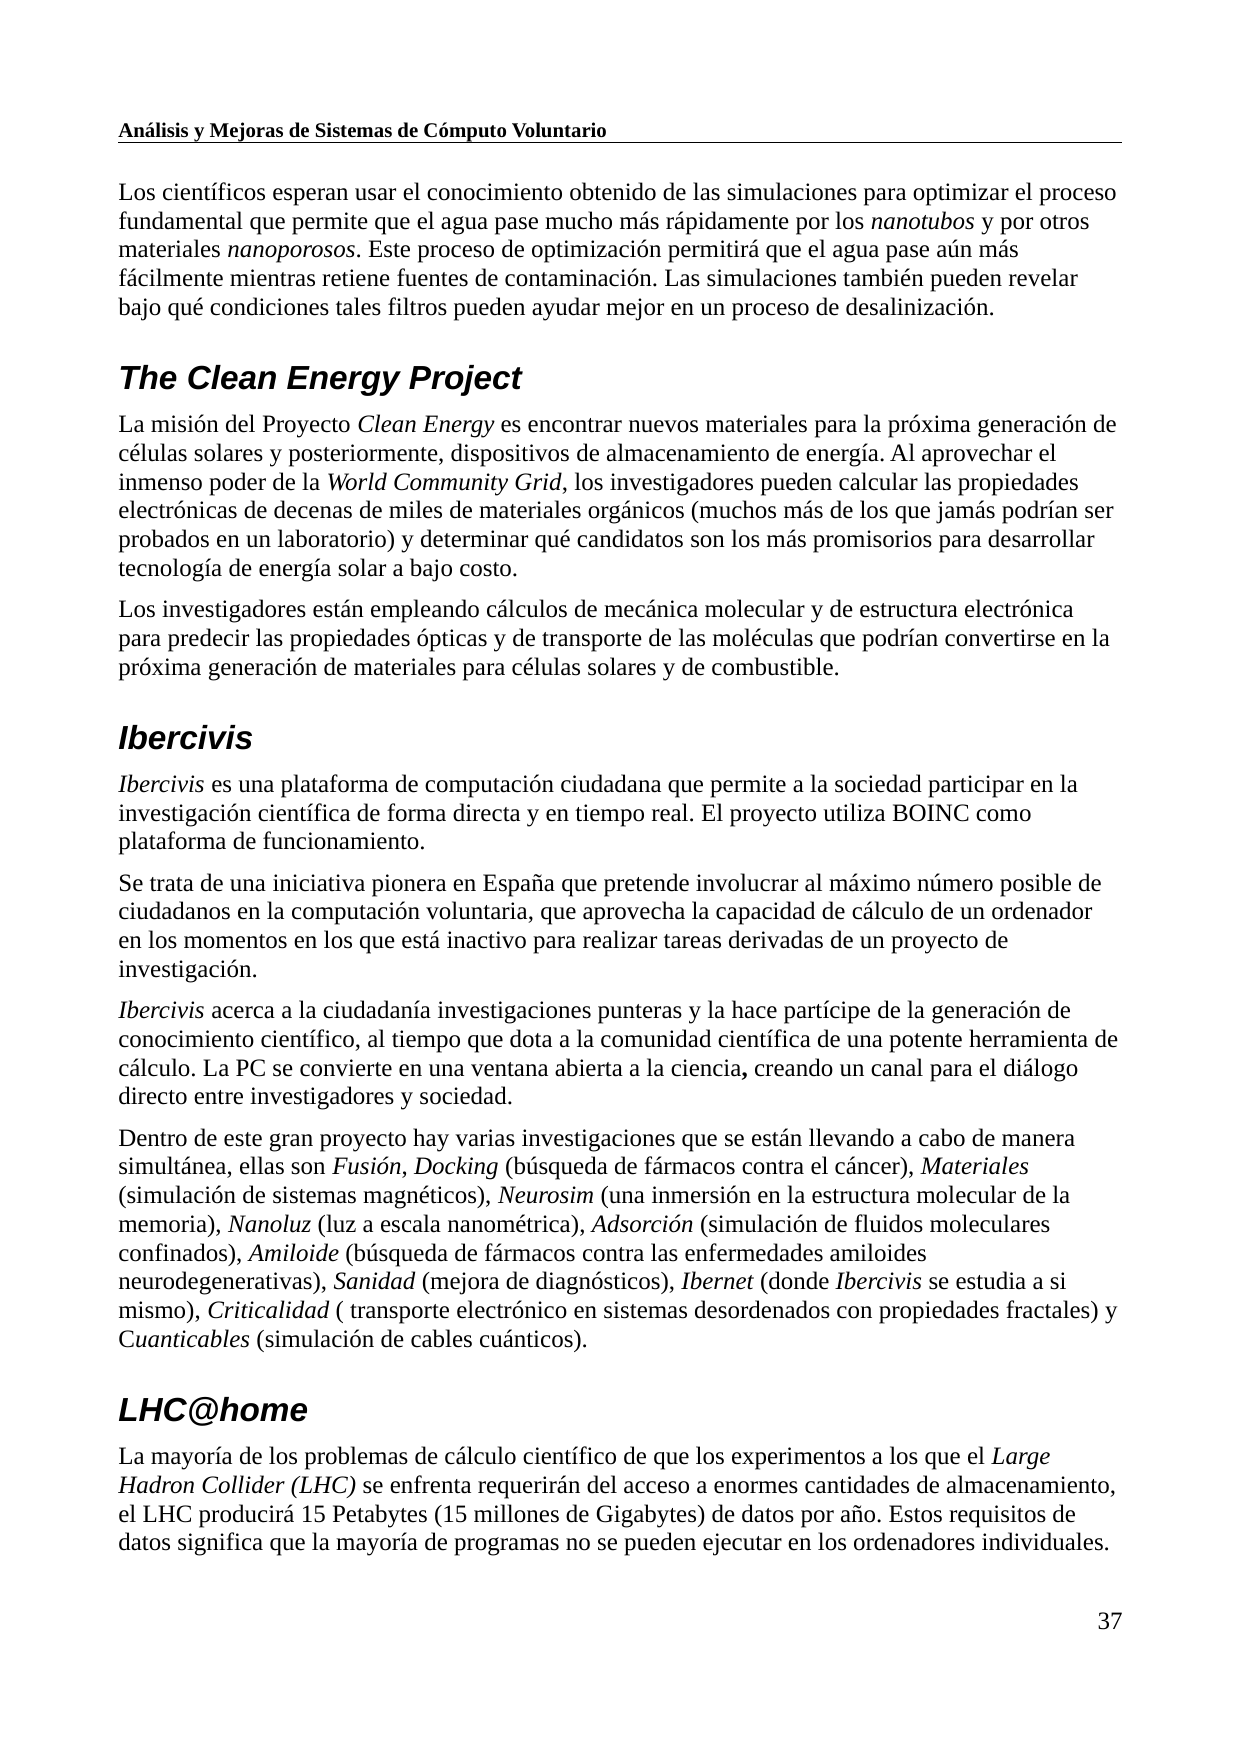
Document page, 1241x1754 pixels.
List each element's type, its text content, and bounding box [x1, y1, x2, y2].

subtitle LHC@home [118, 1390, 1122, 1429]
text Ibercivis acerca a la ciudadanía investigaciones punteras y la hace partícipe de la generación de conocimiento científico, al tiempo que dota a la comunidad científica de una potente herramienta de cálculo. La PC se convierte en una ventana abierta a la ciencia, creando un canal para el diálogo directo entre investigadores y sociedad. [118, 995, 1122, 1110]
text La mayoría de los problemas de cálculo científico de que los experimentos a los que el Large Hadron Collider (LHC) se enfrenta requerirán del acceso a enormes cantidades de almacenamiento, el LHC producirá 15 Petabytes (15 millones de Gigabytes) de datos por año. Estos requisitos de datos significa que la mayoría de programas no se pueden ejecutar en los ordenadores individuales. [118, 1441, 1122, 1556]
subtitle Ibercivis [118, 718, 1122, 756]
text Dentro de este gran proyecto hay varias investigaciones que se están llevando a cabo de manera simultánea, ellas son Fusión, Docking (búsqueda de fármacos contra el cáncer), Materiales (simulación de sistemas magnéticos), Neurosim (una inmersión en la estructura molecular de la memoria), Nanoluz (luz a escala nanométrica), Adsorción (simulación de fluidos moleculares confinados), Amiloide (búsqueda de fármacos contra las enfermedades amiloides neurodegenerativas), Sanidad (mejora de diagnósticos), Ibernet (donde Ibercivis se estudia a si mismo), Criticalidad ( transporte electrónico en sistemas desordenados con propiedades fractales) y Cuanticables (simulación de cables cuánticos). [118, 1123, 1122, 1353]
text Ibercivis es una plataforma de computación ciudadana que permite a la sociedad participar en la investigación científica de forma directa y en tiempo real. El proyecto utiliza BOINC como plataforma de funcionamiento. [118, 769, 1122, 855]
text Los científicos esperan usar el conocimiento obtenido de las simulaciones para optimizar el proceso fundamental que permite que el agua pase mucho más rápidamente por los nanotubos y por otros materiales nanoporosos. Este proceso de optimización permitirá que el agua pase aún más fácilmente mientras retiene fuentes de contaminación. Las simulaciones también pueden revelar bajo qué condiciones tales filtros pueden ayudar mejor en un proceso de desalinización. [118, 177, 1122, 321]
subtitle The Clean Energy Project [118, 358, 1122, 397]
text Los investigadores están empleando cálculos de mecánica molecular y de estructura electrónica para predecir las propiedades ópticas y de transporte de las moléculas que podrían convertirse en la próxima generación de materiales para células solares y de combustible. [118, 594, 1122, 681]
text Se trata de una iniciativa pionera en España que pretende involucrar al máximo número posible de ciudadanos en la computación voluntaria, que aprovecha la capacidad de cálculo de un ordenador en los momentos en los que está inactivo para realizar tareas derivadas de un proyecto de investigación. [118, 868, 1122, 983]
text La misión del Proyecto Clean Energy es encontrar nuevos materiales para la próxima generación de células solares y posteriormente, dispositivos de almacenamiento de energía. Al aprovechar el inmenso poder de la World Community Grid, los investigadores pueden calcular las propiedades electrónicas de decenas de miles de materiales orgánicos (muchos más de los que jamás podrían ser probados en un laboratorio) y determinar qué candidatos son los más promisorios para desarrollar tecnología de energía solar a bajo costo. [118, 409, 1122, 582]
